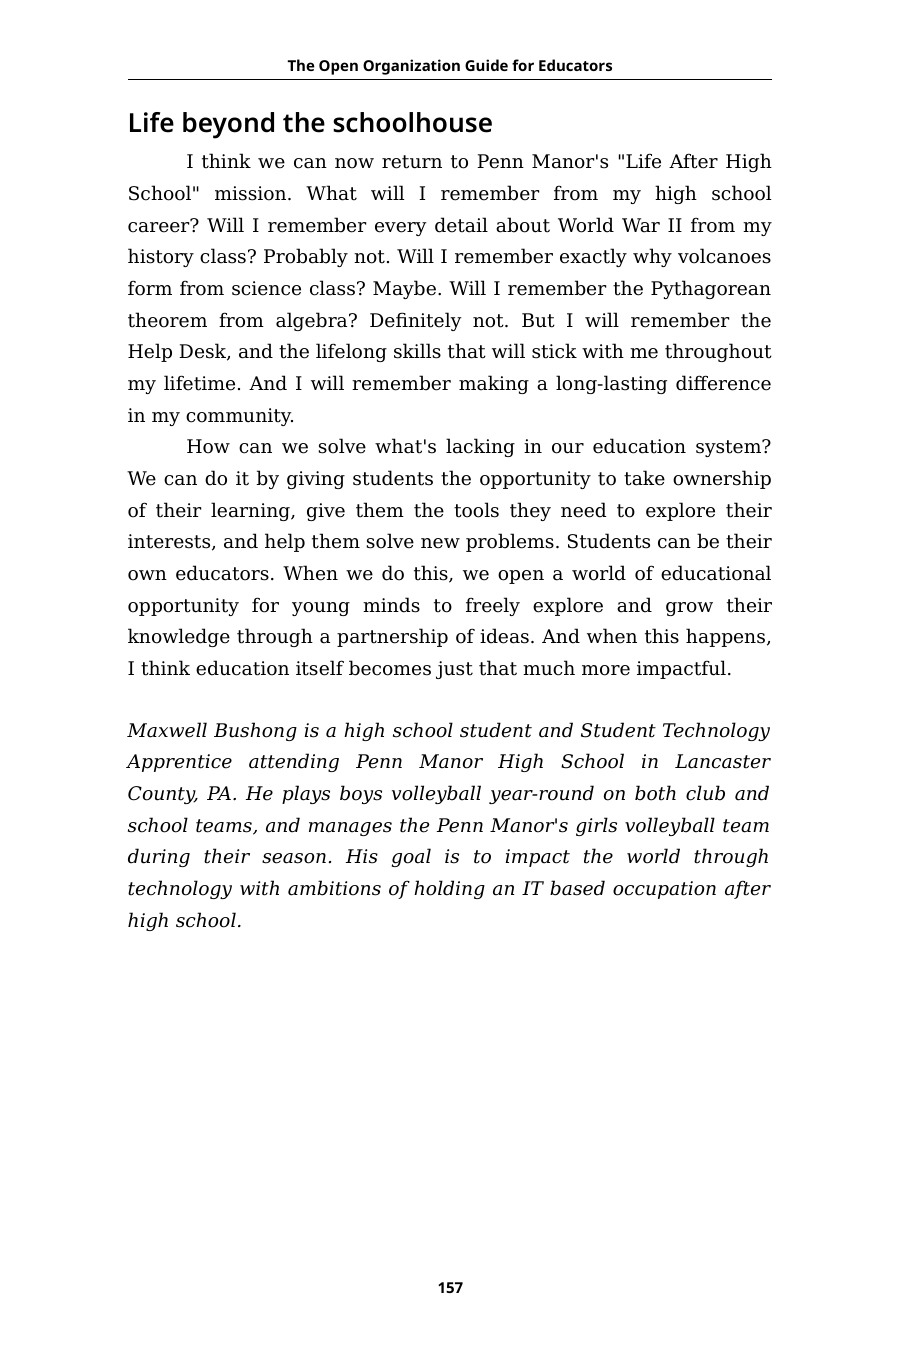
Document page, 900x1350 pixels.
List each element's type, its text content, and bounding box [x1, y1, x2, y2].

subtitle Life beyond the schoolhouse [127, 109, 772, 139]
text Maxwell Bushong is a high school student and Student Technology Apprentice attending Penn Manor High School in Lancaster County, PA. He plays boys volleyball year-round on both club and school teams, and manages the Penn Manor's girls volleyball team during their season. His goal is to impact the world through technology with ambitions of holding an IT based occupation after high school. [127, 720, 772, 932]
text How can we solve what's lacking in our education system? We can do it by giving students the opportunity to take ownership of their learning, give them the tools they need to explore their interests, and help them solve new problems. Students can be their own educators. When we do this, we open a world of educational opportunity for young minds to freely explore and grow their knowledge through a partnership of ideas. And when this happens, I think education itself becomes just that much more impactful. [127, 437, 772, 680]
text I think we can now return to Penn Manor's "Life After High School" mission. What will I remember from my high school career? Will I remember every detail about World War II from my history class? Probably not. Will I remember exactly why volcanoes form from science class? Maybe. Will I remember the Pythagorean theorem from algebra? Definitely not. But I will remember the Help Desk, and the lifelong skills that will stick with me throughout my lifetime. And I will remember making a long-lasting difference in my community. [127, 152, 772, 427]
